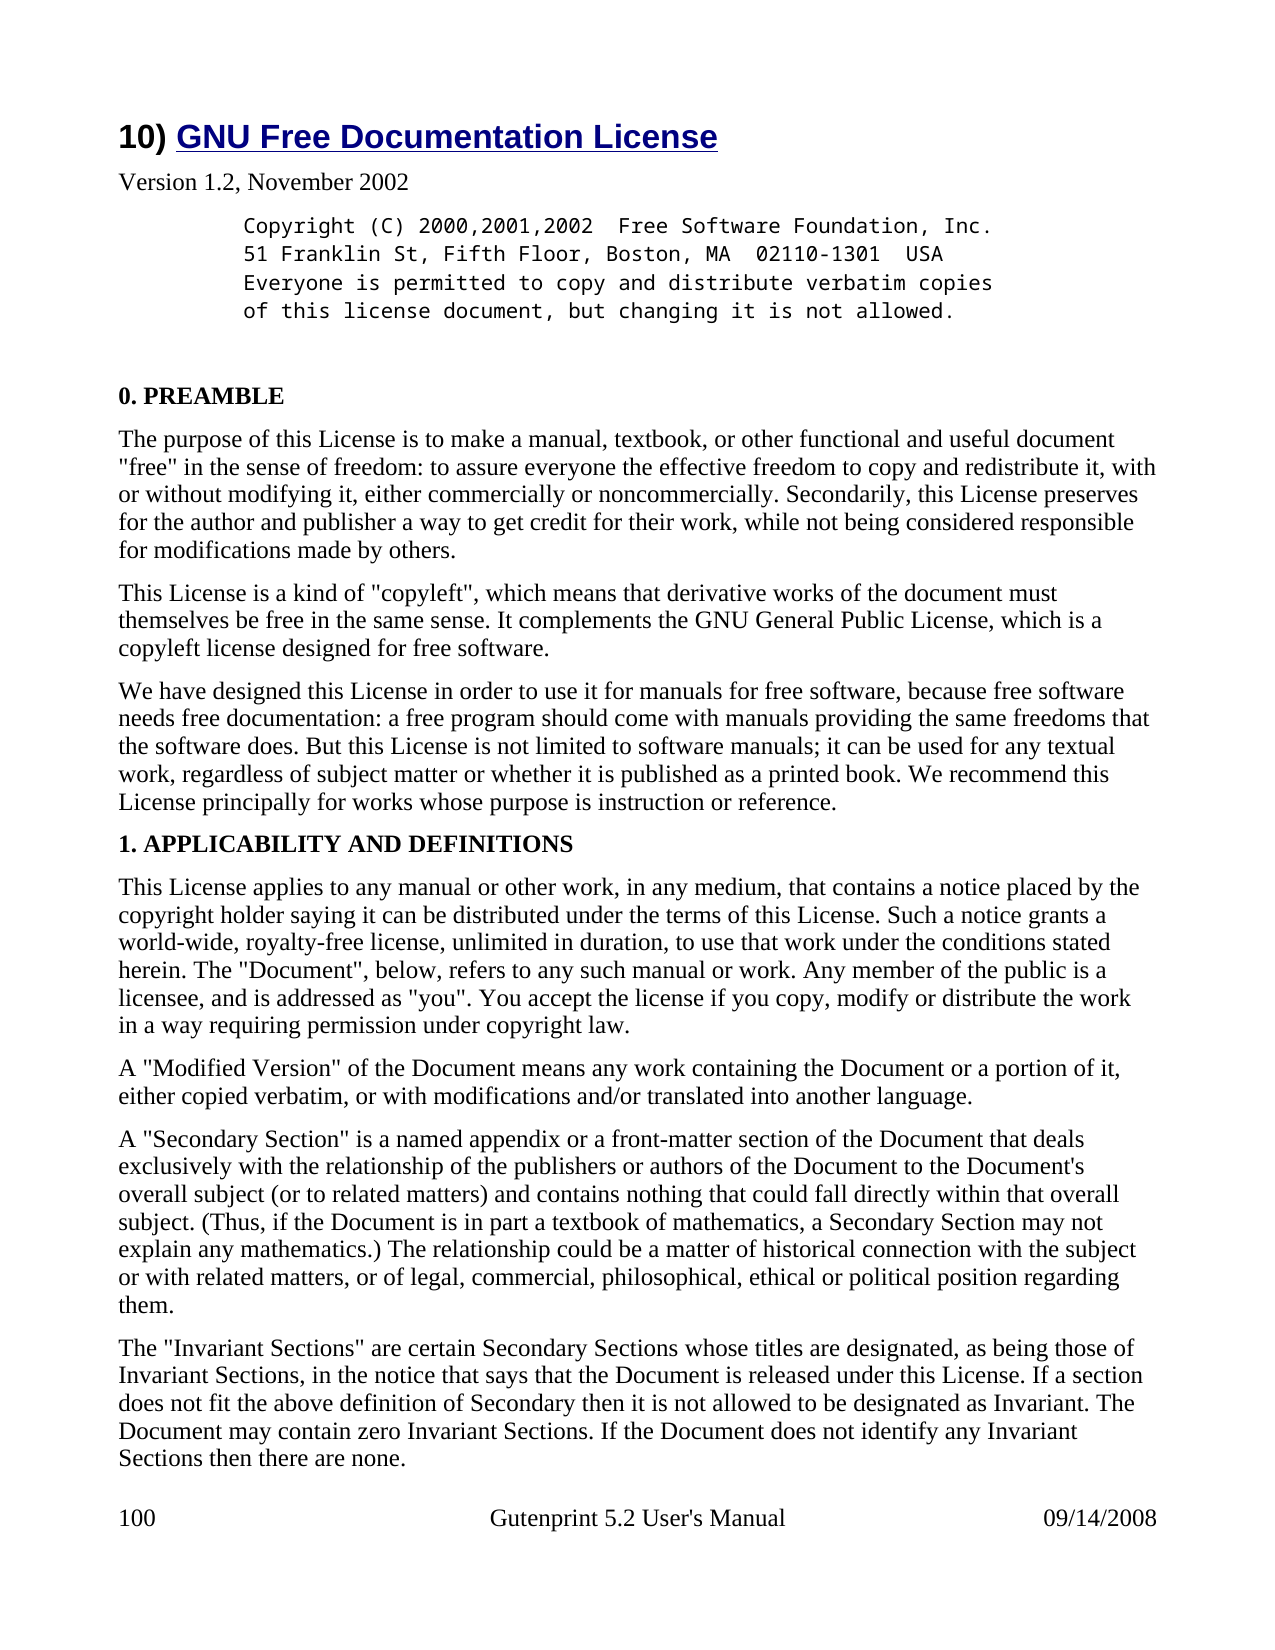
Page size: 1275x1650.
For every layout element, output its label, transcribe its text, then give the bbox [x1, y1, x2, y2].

text Everyone is permitted to copy and distribute verbatim copies [118, 268, 1157, 296]
text 51 Franklin St, Fifth Floor, Boston, MA 02110-1301 USA [118, 239, 1157, 268]
text This License is a kind of "copyleft", which means that derivative works of the document must themselves be free in the same sense. It complements the GNU General Public License, which is a copyleft license designed for free software. [118, 579, 1157, 662]
text A "Modified Version" of the Document means any work containing the Document or a portion of it, either copied verbatim, or with modifications and/or translated into another language. [118, 1054, 1157, 1110]
text 1. APPLICABILITY AND DEFINITIONS [118, 830, 1157, 858]
text This License applies to any manual or other work, in any medium, that contains a notice placed by the copyright holder saying it can be distributed under the terms of this License. Such a notice grants a world-wide, royalty-free license, unlimited in duration, to use that work under the conditions stated herein. The "Document", below, refers to any such manual or work. Any member of the public is a licensee, and is addressed as "you". You accept the license if you copy, modify or distribute the work in a way requiring permission under copyright law. [118, 873, 1157, 1039]
subtitle GNU Free Documentation License [118, 118, 1157, 156]
text 0. PREAMBLE [118, 382, 1157, 410]
text Copyright (C) 2000,2001,2002 Free Software Foundation, Inc. [118, 211, 1157, 239]
text The purpose of this License is to make a manual, textbook, or other functional and useful document "free" in the sense of freedom: to assure everyone the effective freedom to copy and redistribute it, with or without modifying it, either commercially or noncommercially. Secondarily, this License preserves for the author and publisher a way to get credit for their work, while not being considered responsible for modifications made by others. [118, 425, 1157, 564]
text Version 1.2, November 2002 [118, 168, 1157, 196]
text We have designed this License in order to use it for manuals for free software, because free software needs free documentation: a free program should come with manuals providing the same freedoms that the software does. But this License is not limited to software manuals; it can be used for any textual work, regardless of subject matter or whether it is published as a printed book. We recommend this License principally for works whose purpose is instruction or reference. [118, 677, 1157, 815]
text The "Invariant Sections" are certain Secondary Sections whose titles are designated, as being those of Invariant Sections, in the notice that says that the Document is released under this License. If a section does not fit the above definition of Secondary then it is not allowed to be designated as Invariant. The Document may contain zero Invariant Sections. If the Document does not identify any Invariant Sections then there are none. [118, 1334, 1157, 1472]
text A "Secondary Section" is a named appendix or a front-matter section of the Document that deals exclusively with the relationship of the publishers or authors of the Document to the Document's overall subject (or to related matters) and contains nothing that could fall directly within that overall subject. (Thus, if the Document is in part a textbook of mathematics, a Secondary Section may not explain any mathematics.) The relationship could be a matter of historical connection with the subject or with related matters, or of legal, commercial, philosophical, ethical or political position regarding them. [118, 1125, 1157, 1319]
text of this license document, but changing it is not allowed. [118, 296, 1157, 324]
